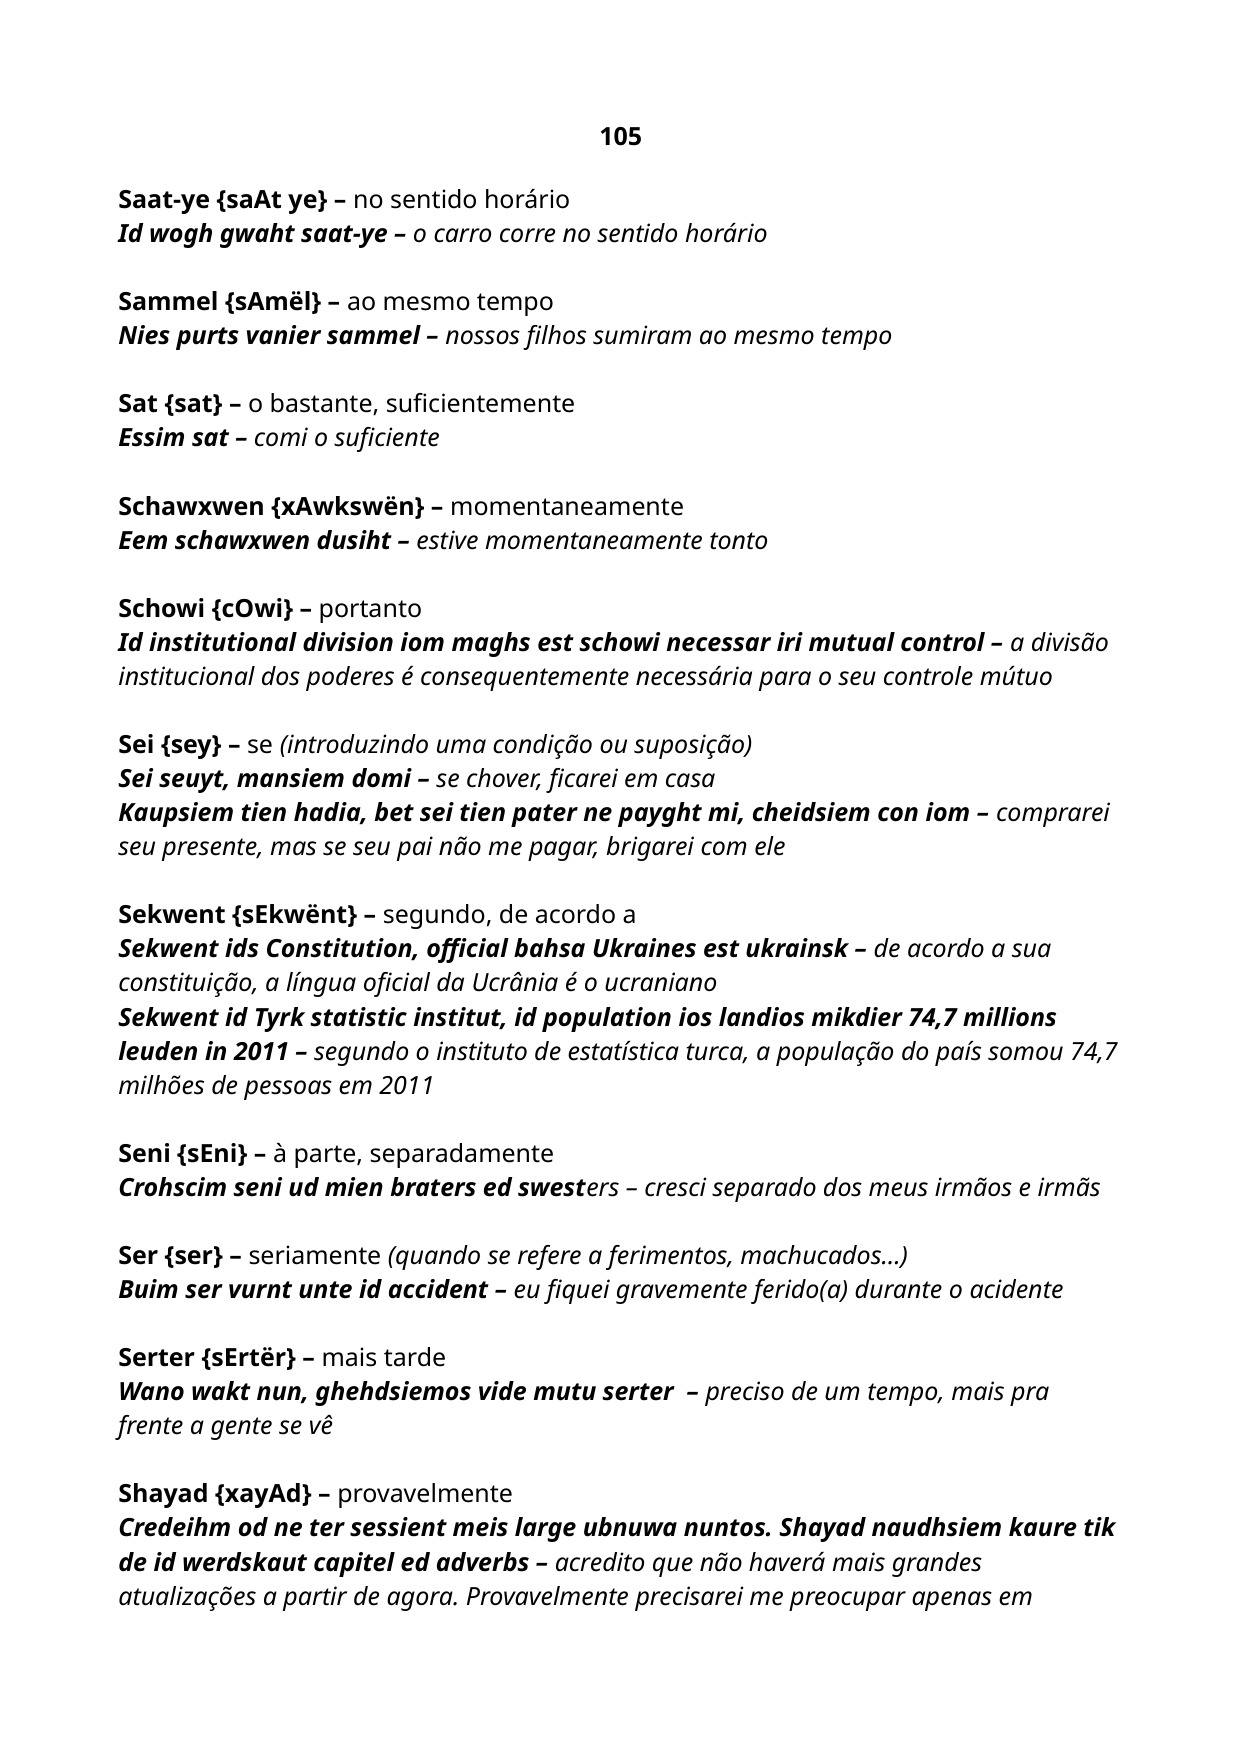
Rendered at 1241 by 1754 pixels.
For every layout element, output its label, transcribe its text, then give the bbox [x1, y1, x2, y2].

text Buim ser vurnt unte id accident – eu fiquei gravemente ferido(a) durante o acidente [118, 1272, 1123, 1306]
text Wano wakt nun, ghehdsiemos vide mutu serter – preciso de um tempo, mais pra frente a gente se vê [118, 1374, 1123, 1442]
text Id wogh gwaht saat-ye – o carro corre no sentido horário [118, 216, 1123, 250]
text Essim sat – comi o suficiente [118, 420, 1123, 454]
text Seni {sEni} – à parte, separadamente [118, 1135, 1123, 1169]
text Sekwent ids Constitution, official bahsa Ukraines est ukrainsk – de acordo a sua constituição, a língua oficial da Ucrânia é o ucraniano [118, 931, 1123, 999]
text Schowi {cOwi} – portanto [118, 590, 1123, 624]
text Sekwent {sEkwënt} – segundo, de acordo a [118, 897, 1123, 931]
text Ser {ser} – seriamente (quando se refere a ferimentos, machucados…) [118, 1238, 1123, 1272]
text Schawxwen {xAwkswën} – momentaneamente [118, 488, 1123, 522]
text Sei seuyt, mansiem domi – se chover, ficarei em casa [118, 761, 1123, 795]
text Sat {sat} – o bastante, suficientemente [118, 386, 1123, 420]
text Serter {sErtër} – mais tarde [118, 1340, 1123, 1374]
text Id institutional division iom maghs est schowi necessar iri mutual control – a divisão institucional dos poderes é consequentemente necessária para o seu controle mútuo [118, 624, 1123, 693]
text Sei {sey} – se (introduzindo uma condição ou suposição) [118, 727, 1123, 761]
text Crohscim seni ud mien braters ed swesters – cresci separado dos meus irmãos e irmãs [118, 1169, 1123, 1203]
text Credeihm od ne ter sessient meis large ubnuwa nuntos. Shayad naudhsiem kaure tik de id werdskaut capitel ed adverbs – acredito que não haverá mais grandes atualizações a partir de agora. Provavelmente precisarei me preocupar apenas em [118, 1510, 1123, 1612]
text Shayad {xayAd} – provavelmente [118, 1476, 1123, 1510]
text Saat-ye {saAt ye} – no sentido horário [118, 182, 1123, 216]
text Eem schawxwen dusiht – estive momentaneamente tonto [118, 522, 1123, 556]
text Sammel {sAmël} – ao mesmo tempo [118, 284, 1123, 318]
text Sekwent id Tyrk statistic institut, id population ios landios mikdier 74,7 millions leuden in 2011 – segundo o instituto de estatística turca, a população do país somou 74,7 milhões de pessoas em 2011 [118, 999, 1123, 1101]
text Kaupsiem tien hadia, bet sei tien pater ne payght mi, cheidsiem con iom – comprarei seu presente, mas se seu pai não me pagar, brigarei com ele [118, 795, 1123, 863]
text Nies purts vanier sammel – nossos filhos sumiram ao mesmo tempo [118, 318, 1123, 352]
